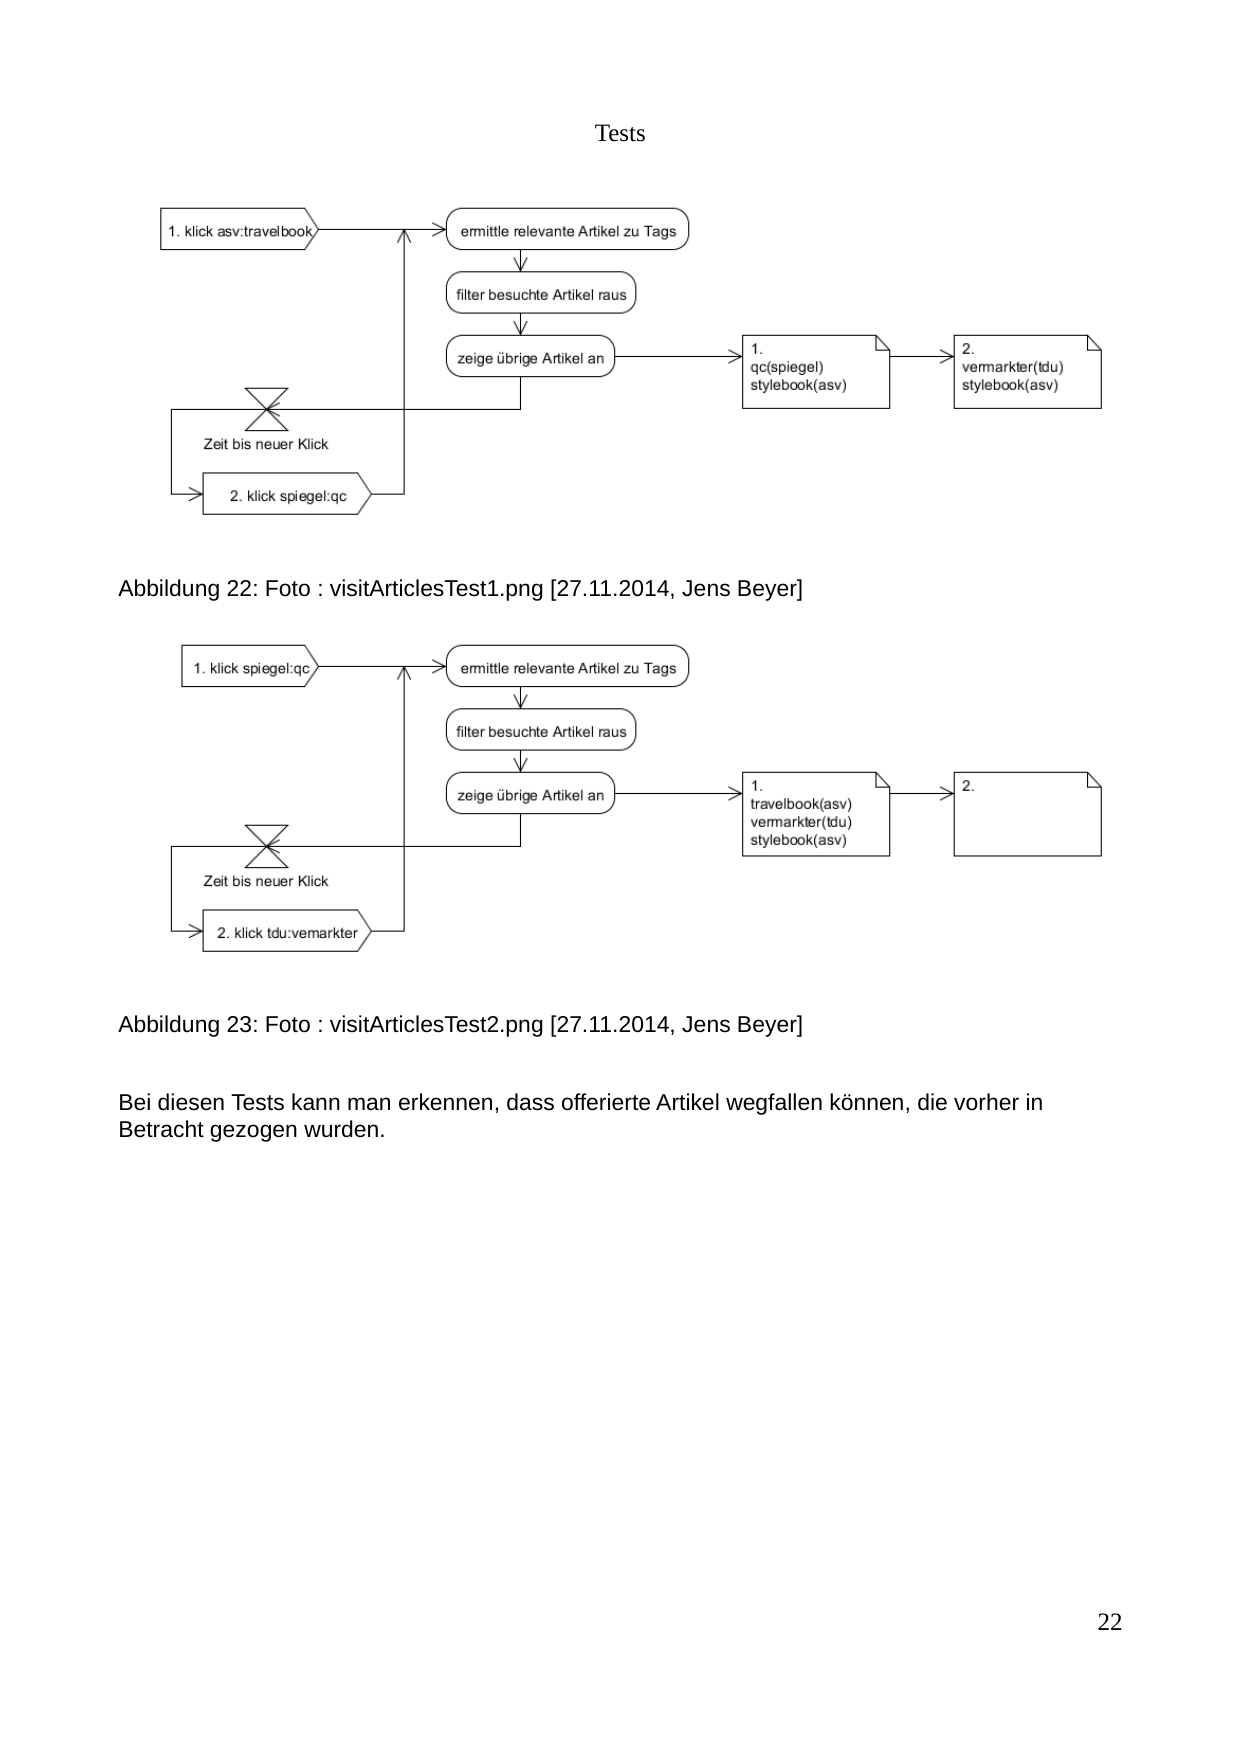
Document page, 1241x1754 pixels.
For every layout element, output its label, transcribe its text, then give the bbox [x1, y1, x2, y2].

picture [118, 613, 1123, 973]
text Abbildung 22: Foto : visitArticlesTest1.png [27.11.2014, Jens Beyer] [118, 574, 1122, 601]
text Abbildung 23: Foto : visitArticlesTest2.png [27.11.2014, Jens Beyer] [118, 1011, 1122, 1038]
text Bei diesen Tests kann man erkennen, dass offerierte Artikel wegfallen können, die vorher in Betracht gezogen wurden. [118, 1089, 1122, 1142]
picture [118, 176, 1123, 536]
